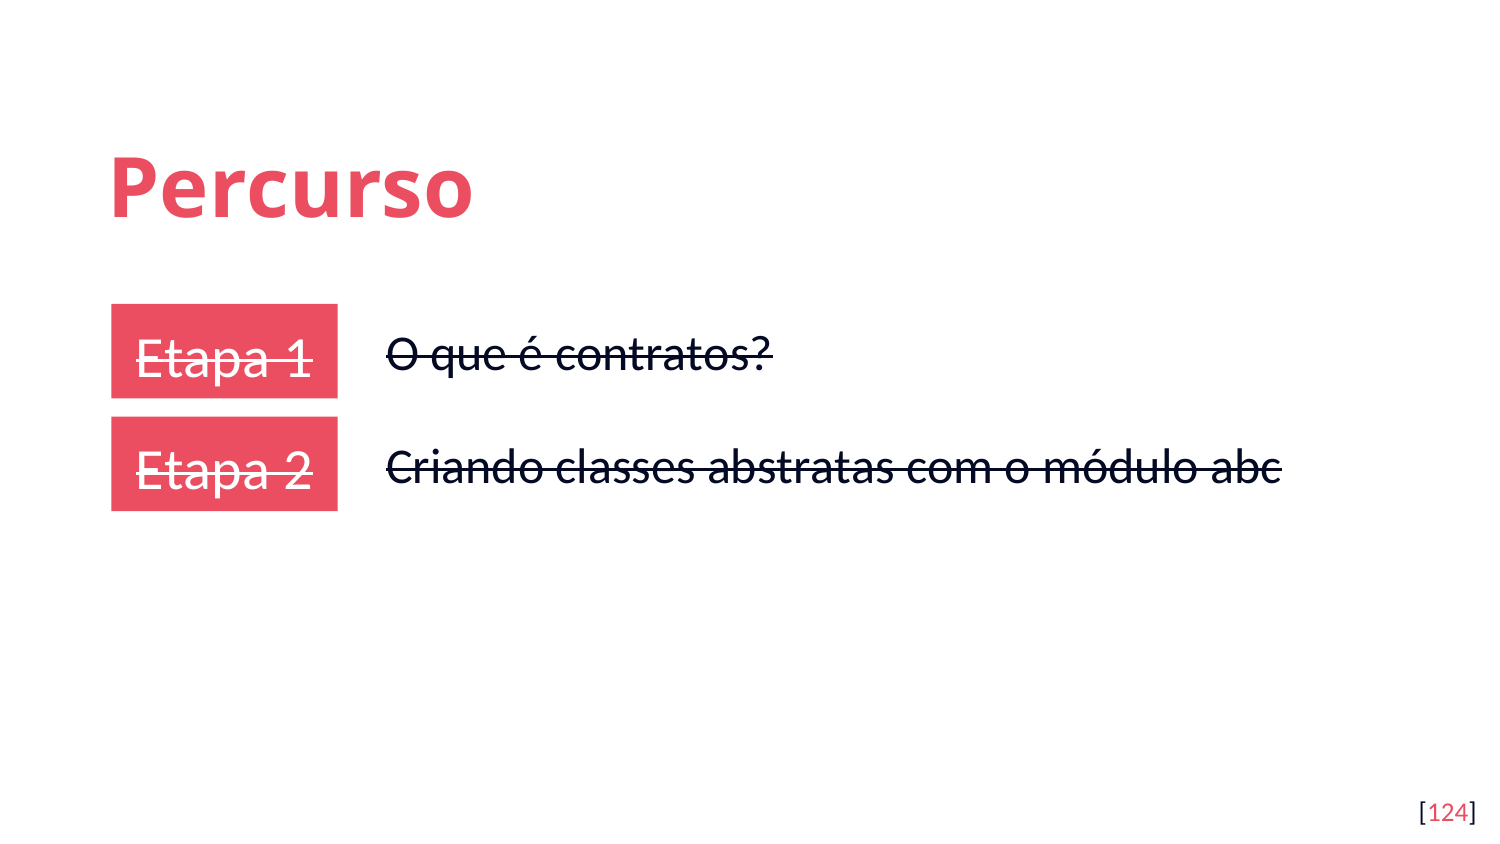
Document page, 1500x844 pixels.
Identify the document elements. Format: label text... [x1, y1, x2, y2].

text_box Percurso [92, 104, 1309, 243]
slide_number [124] [1403, 779, 1494, 844]
text_box Etapa 2 [111, 416, 338, 512]
text_box Criando classes abstratas com o módulo abc [371, 426, 1384, 502]
text_box Etapa 1 [111, 303, 338, 399]
text_box O que é contratos? [371, 313, 1384, 389]
